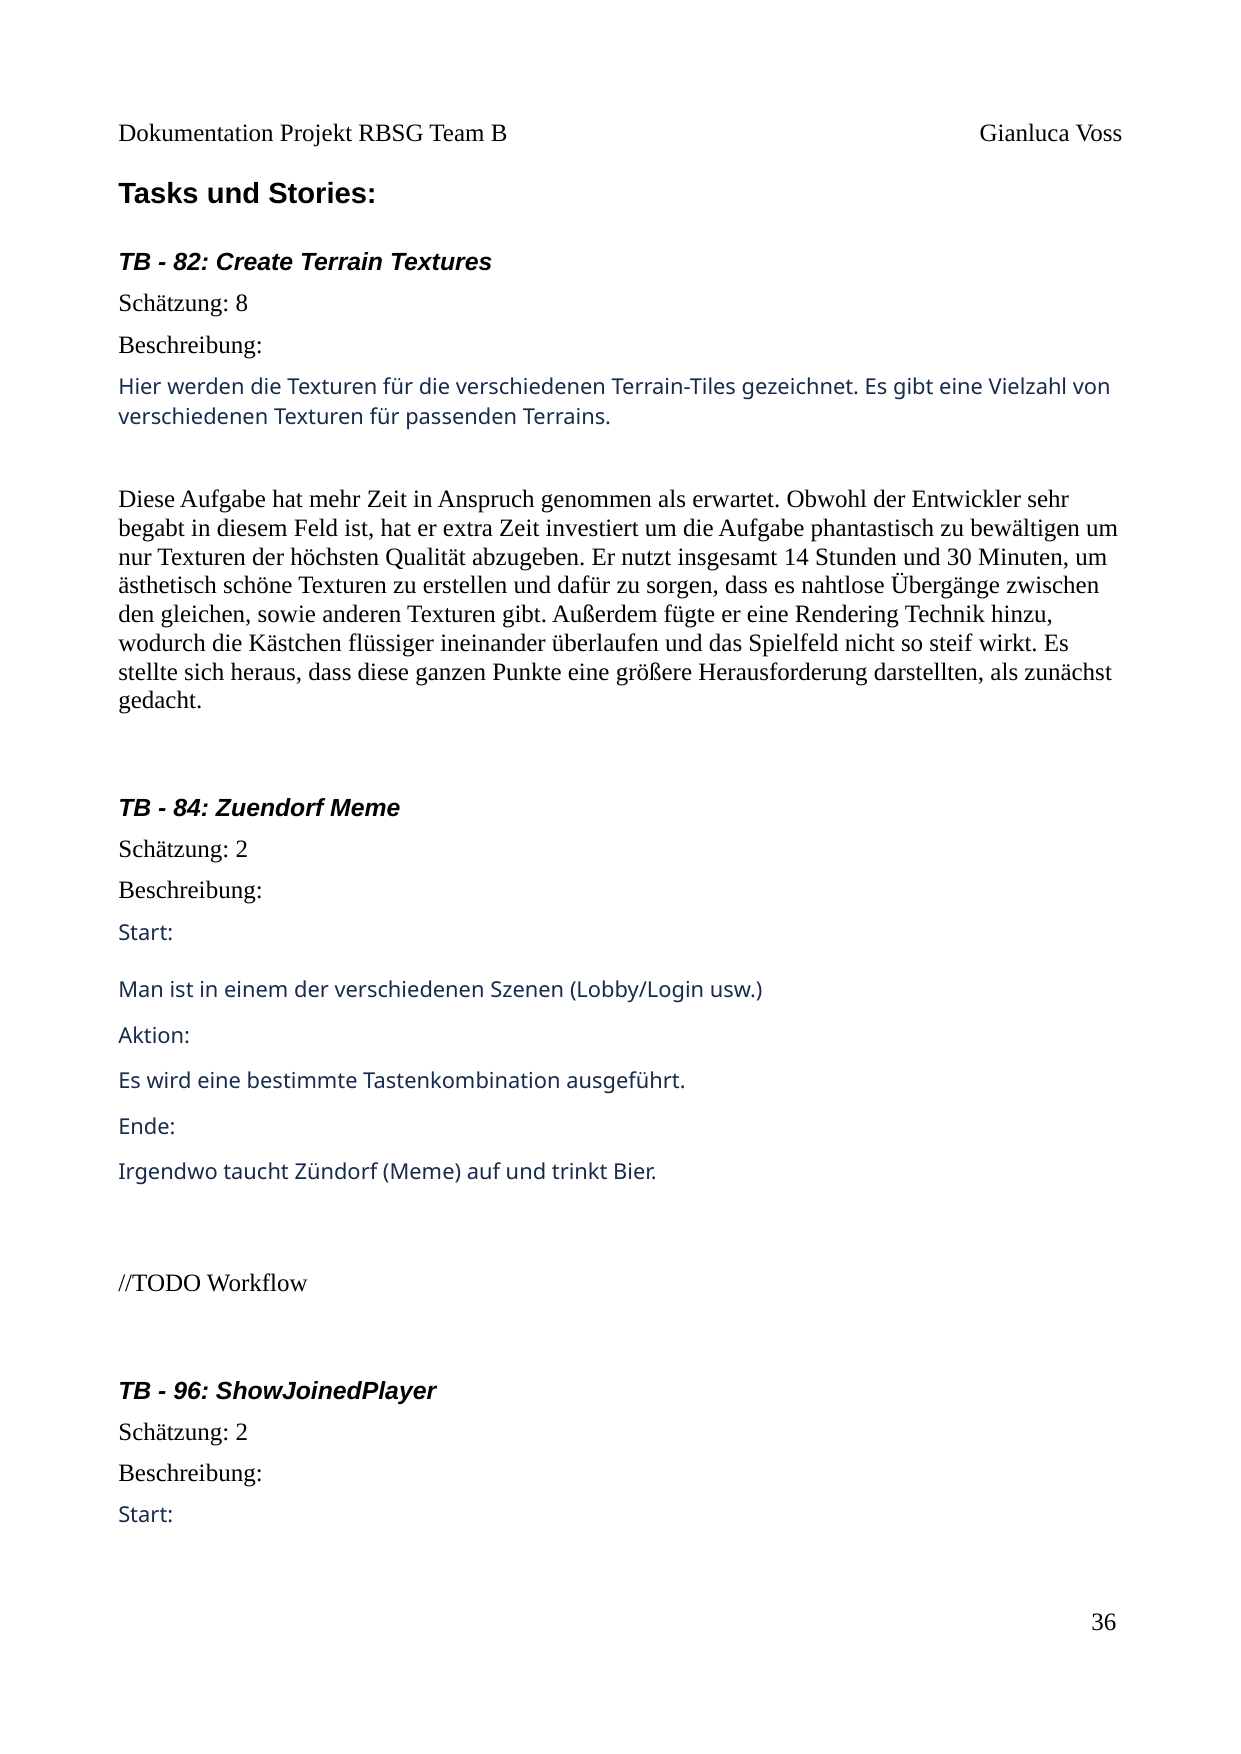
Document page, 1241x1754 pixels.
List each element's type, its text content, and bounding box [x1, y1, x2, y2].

text Diese Aufgabe hat mehr Zeit in Anspruch genommen als erwartet. Obwohl der Entwickler sehr begabt in diesem Feld ist, hat er extra Zeit investiert um die Aufgabe phantastisch zu bewältigen um nur Texturen der höchsten Qualität abzugeben. Er nutzt insgesamt 14 Stunden und 30 Minuten, um ästhetisch schöne Texturen zu erstellen und dafür zu sorgen, dass es nahtlose Übergänge zwischen den gleichen, sowie anderen Texturen gibt. Außerdem fügte er eine Rendering Technik hinzu, wodurch die Kästchen flüssiger ineinander überlaufen und das Spielfeld nicht so steif wirkt. Es stellte sich heraus, dass diese ganzen Punkte eine größere Herausforderung darstellten, als zunächst gedacht. [118, 484, 1122, 714]
text Beschreibung: [118, 875, 1122, 904]
text Aktion: [118, 1020, 1122, 1050]
subtitle TB - 84: Zuendorf Meme [118, 793, 1122, 822]
text //TODO Workflow [118, 1268, 1122, 1297]
text Schätzung: 2 [118, 834, 1122, 863]
text Irgendwo taucht Zündorf (Meme) auf und trinkt Bier. [118, 1156, 1122, 1186]
subtitle Tasks und Stories: [118, 176, 1122, 210]
text Start: [118, 1499, 1122, 1529]
text Schätzung: 8 [118, 288, 1122, 317]
text Man ist in einem der verschiedenen Szenen (Lobby/Login usw.) [118, 974, 1122, 1004]
text Schätzung: 2 [118, 1417, 1122, 1446]
text Beschreibung: [118, 1458, 1122, 1487]
text Start: [118, 917, 1122, 946]
text Ende: [118, 1111, 1122, 1141]
subtitle TB - 82: Create Terrain Textures [118, 247, 1122, 276]
text Beschreibung: [118, 330, 1122, 358]
subtitle TB - 96: ShowJoinedPlayer [118, 1376, 1122, 1404]
text Hier werden die Texturen für die verschiedenen Terrain-Tiles gezeichnet. Es gibt eine Vielzahl von verschiedenen Texturen für passenden Terrains. [118, 371, 1122, 431]
text Es wird eine bestimmte Tastenkombination ausgeführt. [118, 1065, 1122, 1095]
